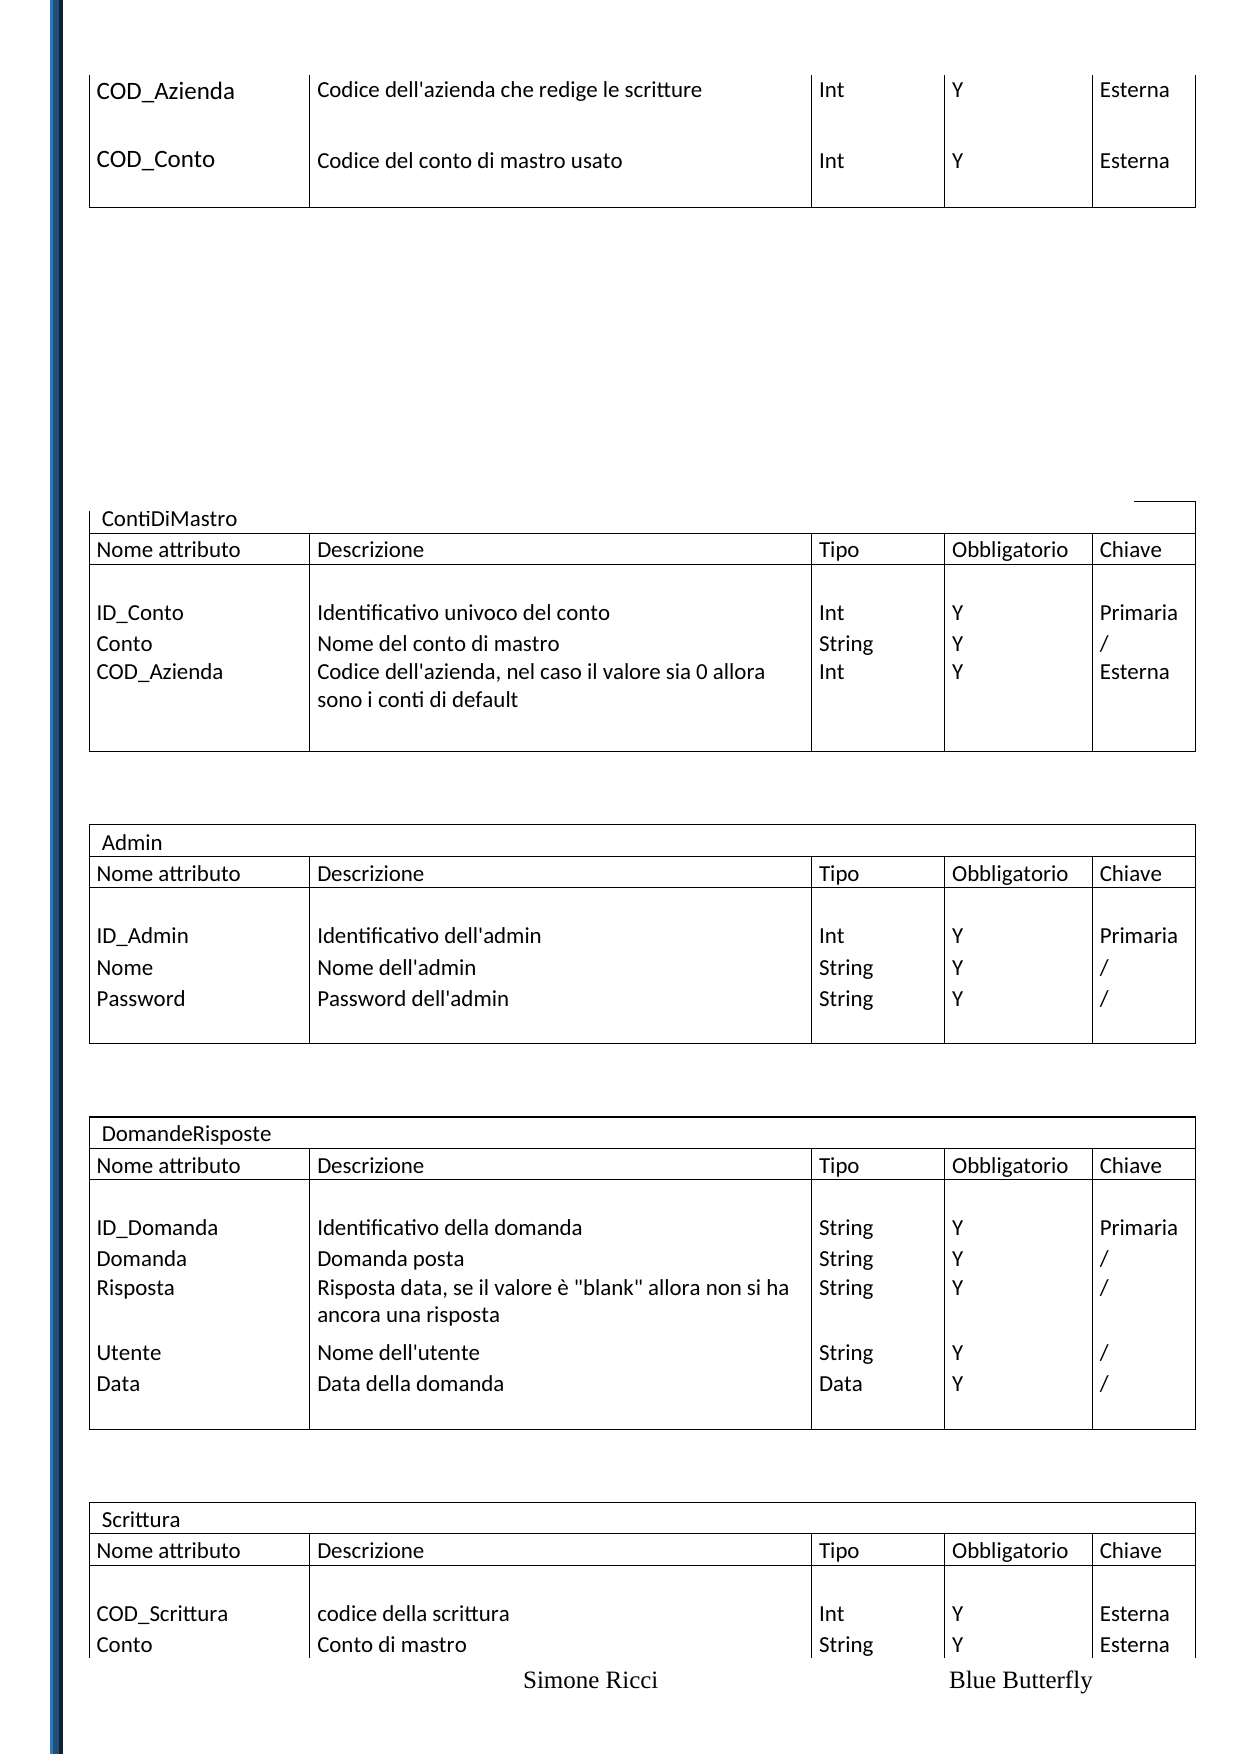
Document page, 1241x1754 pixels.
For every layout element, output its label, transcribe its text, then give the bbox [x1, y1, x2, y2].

table_cell [945, 1566, 1092, 1596]
table_cell Y [945, 595, 1092, 626]
table_cell [310, 752, 812, 824]
table_cell Primaria [1093, 595, 1195, 626]
table_cell codice della scrittura [310, 1596, 811, 1627]
table_cell [812, 1044, 944, 1116]
table_cell [310, 1566, 811, 1596]
table_cell / [1093, 949, 1195, 981]
table_cell Descrizione [310, 1534, 811, 1564]
table_cell String [812, 1627, 944, 1658]
table_cell Nome dell'admin [310, 949, 811, 981]
table_cell Obbligatorio [945, 534, 1092, 564]
table_cell Descrizione [310, 534, 811, 564]
table_cell [812, 1118, 944, 1148]
table_cell Domanda [90, 1241, 309, 1273]
table_cell Primaria [1093, 1210, 1195, 1241]
table_cell String [812, 1241, 944, 1273]
table_cell [812, 208, 944, 485]
table_cell Conto [90, 1627, 309, 1658]
table_cell Identificativo della domanda [310, 1210, 811, 1241]
table_cell [310, 174, 811, 207]
table_cell [945, 565, 1092, 595]
table_cell [945, 1012, 1092, 1043]
table_cell [812, 1012, 944, 1043]
table_cell Risposta [90, 1273, 309, 1335]
table_cell Int [812, 595, 944, 626]
table_cell [1093, 565, 1195, 595]
table_cell [812, 174, 944, 207]
table_cell Int [812, 658, 944, 751]
table_cell [1092, 1430, 1196, 1502]
table_cell [1093, 888, 1195, 918]
table_cell [945, 174, 1092, 207]
table_cell Int [812, 141, 944, 174]
table_cell ID_Conto [90, 595, 309, 626]
table_cell [310, 888, 811, 918]
table_cell ID_Admin [90, 918, 309, 949]
table_cell [945, 752, 1092, 824]
table_cell Nome [90, 949, 309, 981]
table_cell / [1093, 1366, 1195, 1398]
table_cell COD_Azienda [90, 75, 309, 141]
table_cell / [1093, 1335, 1195, 1366]
table_cell String [812, 1335, 944, 1366]
table_cell [310, 825, 812, 856]
table_cell Obbligatorio [945, 1149, 1092, 1179]
table_cell [812, 1180, 944, 1210]
table_cell [812, 888, 944, 918]
table_cell Codice dell'azienda, nel caso il valore sia 0 allora sono i conti di default [310, 658, 811, 751]
table_cell [812, 752, 944, 824]
table_cell String [812, 981, 944, 1012]
table_cell Chiave [1093, 1534, 1195, 1564]
table_cell [310, 208, 812, 485]
table_cell [1093, 1398, 1195, 1429]
table_cell Y [945, 1366, 1092, 1398]
table_cell [89, 1044, 310, 1116]
table_cell ID_Domanda [90, 1210, 309, 1241]
table_cell String [812, 949, 944, 981]
table_cell Chiave [1093, 1149, 1195, 1179]
table_cell Risposta data, se il valore è "blank" allora non si ha ancora una risposta [310, 1273, 811, 1335]
table_cell [945, 888, 1092, 918]
table_cell Identificativo univoco del conto [310, 595, 811, 626]
table_cell Admin [90, 825, 310, 856]
table_cell [812, 511, 944, 532]
table_cell [1092, 208, 1196, 501]
table_cell Y [945, 1627, 1092, 1658]
table_cell [1093, 1180, 1195, 1210]
table_cell Codice del conto di mastro usato [310, 141, 811, 174]
table_cell Data [812, 1366, 944, 1398]
table_cell Y [945, 626, 1092, 657]
table_cell Descrizione [310, 857, 811, 887]
table_cell Y [945, 1210, 1092, 1241]
table_cell String [812, 626, 944, 657]
table_cell Esterna [1093, 75, 1195, 141]
table_cell [1092, 752, 1196, 824]
table_cell Esterna [1093, 1627, 1195, 1658]
table_cell Codice dell'azienda che redige le scritture [310, 75, 811, 141]
table_cell [310, 1180, 811, 1210]
table_cell [90, 1012, 309, 1043]
table_cell Y [945, 949, 1092, 981]
table_cell [310, 1398, 811, 1429]
table_cell Nome attributo [90, 1149, 309, 1179]
table_cell Utente [90, 1335, 309, 1366]
table_cell Esterna [1093, 658, 1195, 751]
table_cell [89, 752, 310, 824]
table_cell [1092, 502, 1195, 532]
table_cell COD_Conto [90, 141, 309, 174]
table_cell Esterna [1093, 1596, 1195, 1627]
table_cell Int [812, 1596, 944, 1627]
table_cell Y [945, 918, 1092, 949]
table_cell Y [945, 981, 1092, 1012]
table_cell Conto di mastro [310, 1627, 811, 1658]
table_cell [812, 565, 944, 595]
table_cell [90, 174, 309, 207]
table_cell Y [945, 75, 1092, 141]
table_cell [812, 1503, 944, 1533]
table_cell [310, 1012, 811, 1043]
table_cell [945, 1398, 1092, 1429]
table_cell Y [945, 1596, 1092, 1627]
table_cell Chiave [1093, 534, 1195, 564]
table_cell Nome dell'utente [310, 1335, 811, 1366]
table_cell [310, 1118, 812, 1148]
table_cell / [1093, 626, 1195, 657]
table_cell Primaria [1093, 918, 1195, 949]
table_cell Descrizione [310, 1149, 811, 1179]
table_cell Int [812, 75, 944, 141]
table_cell [90, 888, 309, 918]
table_cell COD_Scrittura [90, 1596, 309, 1627]
table_cell [89, 208, 310, 485]
table_cell [310, 565, 811, 595]
table_cell [945, 511, 1092, 532]
table_cell Obbligatorio [945, 857, 1092, 887]
table_cell / [1093, 1241, 1195, 1273]
table_cell Scrittura [90, 1503, 310, 1533]
table_cell DomandeRisposte [90, 1118, 310, 1148]
table_cell / [1093, 1273, 1195, 1335]
table_cell Tipo [812, 1149, 944, 1179]
table_cell Nome del conto di mastro [310, 626, 811, 657]
table_cell Nome attributo [90, 1534, 309, 1564]
table_cell Tipo [812, 1534, 944, 1564]
table_cell [310, 1430, 812, 1502]
table_cell Data della domanda [310, 1366, 811, 1398]
table_cell / [1093, 981, 1195, 1012]
table_cell [945, 1118, 1092, 1148]
table_cell Tipo [812, 534, 944, 564]
table_cell [90, 565, 309, 595]
table_cell Int [812, 918, 944, 949]
table_cell [1092, 1503, 1195, 1533]
table_cell [945, 1430, 1092, 1502]
table_cell [945, 208, 1092, 485]
table_cell Nome attributo [90, 534, 309, 564]
table_cell [945, 1503, 1092, 1533]
table_cell [945, 825, 1092, 856]
table_cell [310, 511, 812, 532]
table_cell Conto [90, 626, 309, 657]
table_cell Obbligatorio [945, 1534, 1092, 1564]
table_cell Data [90, 1366, 309, 1398]
table_cell [310, 1503, 812, 1533]
table_cell [812, 1566, 944, 1596]
table_cell [1092, 825, 1195, 856]
table_cell [90, 1398, 309, 1429]
table_cell Y [945, 1335, 1092, 1366]
table_cell String [812, 1273, 944, 1335]
table_cell Password dell'admin [310, 981, 811, 1012]
table_cell String [812, 1210, 944, 1241]
table_cell [1092, 1118, 1195, 1148]
table_cell Y [945, 141, 1092, 174]
table_cell Domanda posta [310, 1241, 811, 1273]
table_cell Nome attributo [90, 857, 309, 887]
table_cell [1092, 1044, 1196, 1116]
table_cell [945, 1044, 1092, 1116]
table_cell [1093, 1566, 1195, 1596]
table_cell COD_Azienda [90, 658, 309, 751]
table_cell Chiave [1093, 857, 1195, 887]
table_cell [945, 1180, 1092, 1210]
table_cell [1093, 1012, 1195, 1043]
table_cell Tipo [812, 857, 944, 887]
table_cell Y [945, 658, 1092, 751]
table_cell Esterna [1093, 141, 1195, 174]
table_cell ContiDiMastro [90, 511, 310, 532]
table_cell Identificativo dell'admin [310, 918, 811, 949]
table_cell [1093, 174, 1195, 207]
table_cell [812, 1430, 944, 1502]
table_cell [90, 1180, 309, 1210]
table_cell Password [90, 981, 309, 1012]
table_cell Y [945, 1273, 1092, 1335]
table_cell [90, 1566, 309, 1596]
table_cell [89, 1430, 310, 1502]
table_cell [310, 1044, 812, 1116]
table_cell [812, 825, 944, 856]
table_cell [812, 1398, 944, 1429]
table_cell Y [945, 1241, 1092, 1273]
